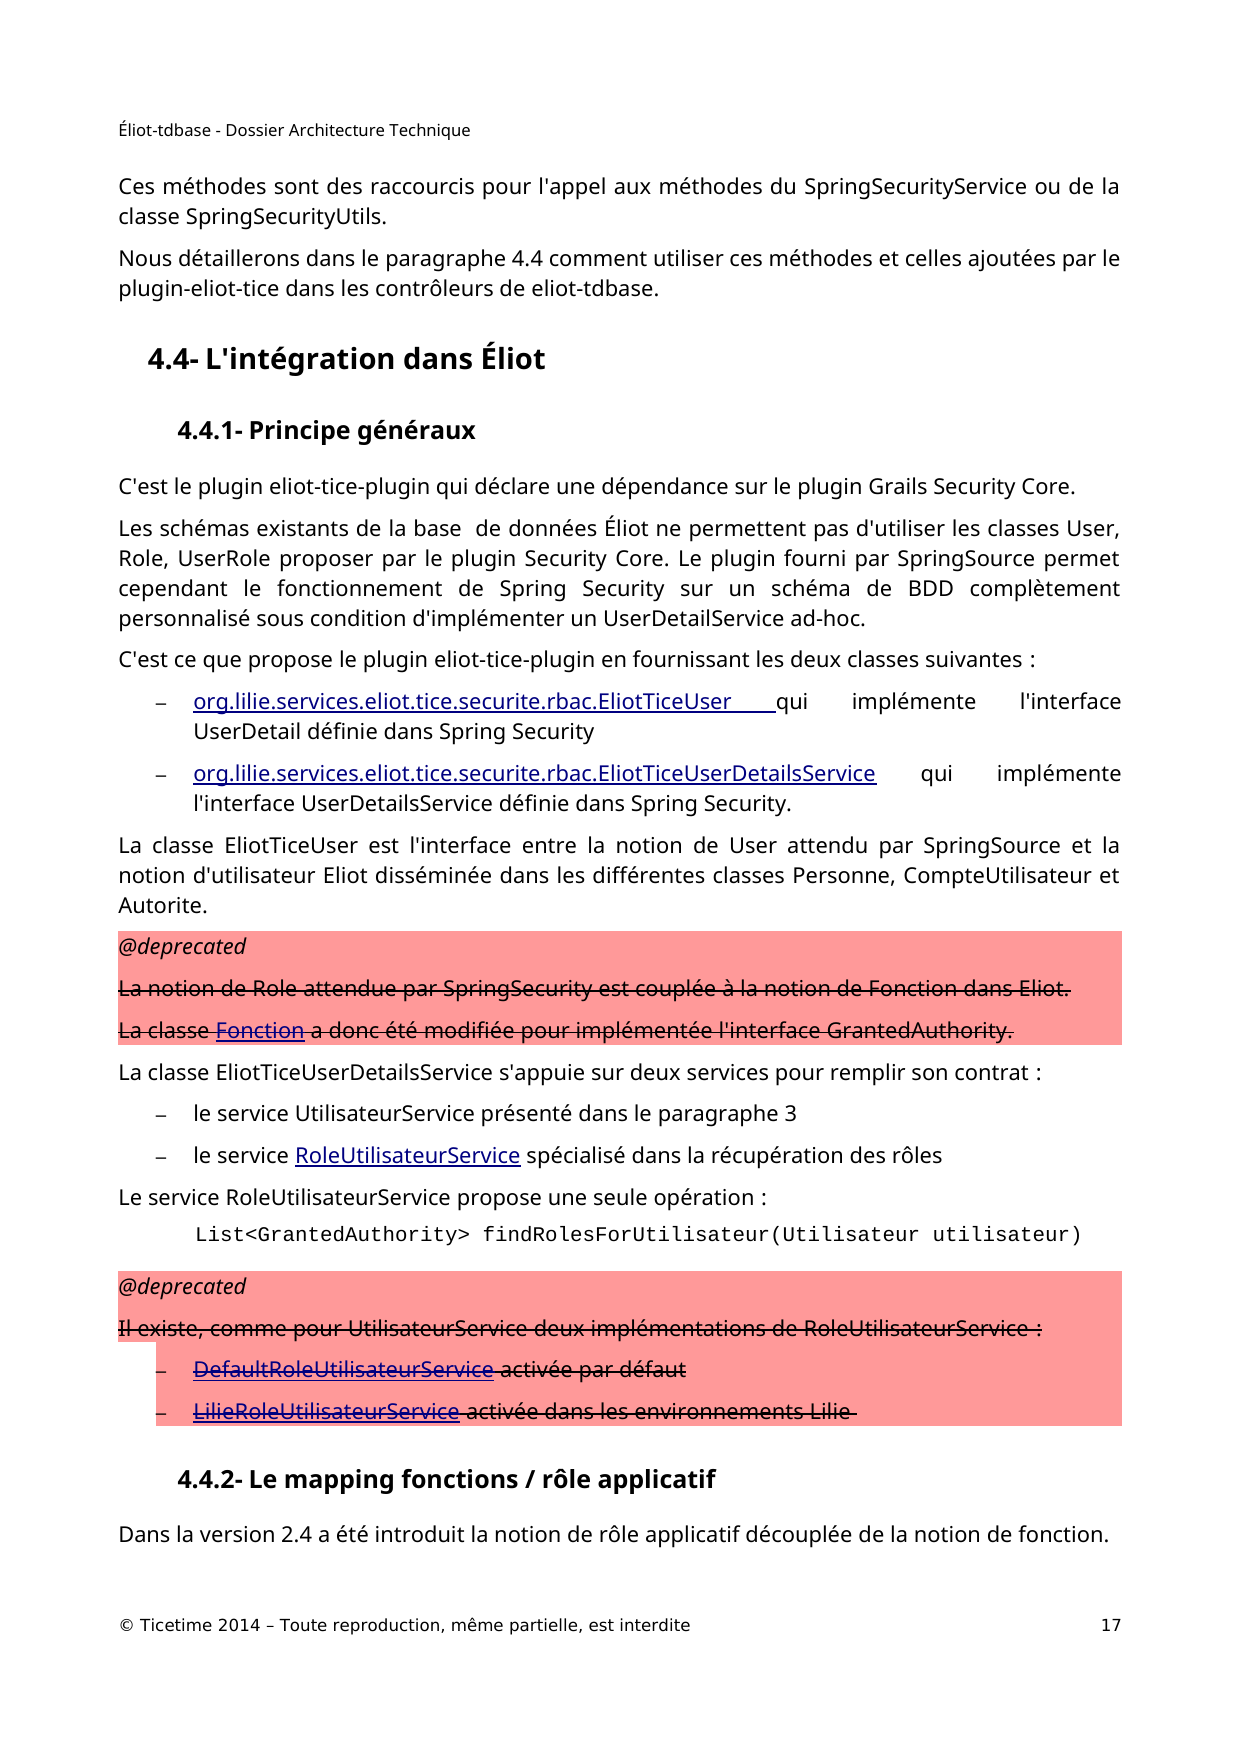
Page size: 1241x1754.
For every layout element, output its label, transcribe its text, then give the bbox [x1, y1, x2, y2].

list le service UtilisateurService présenté dans le paragraphe 3 [156, 1098, 1122, 1128]
text Nous détaillerons dans le paragraphe 4.4 comment utiliser ces méthodes et celles ajoutées par le plugin-eliot-tice dans les contrôleurs de eliot-tdbase. [118, 242, 1122, 302]
text @deprecated [118, 931, 1122, 961]
text La notion de Role attendue par SpringSecurity est couplée à la notion de Fonction dans Eliot. [118, 973, 1122, 1003]
subtitle Principe généraux [118, 413, 1122, 447]
text C'est ce que propose le plugin eliot-tice-plugin en fournissant les deux classes suivantes : [118, 644, 1122, 674]
subtitle L'intégration dans Éliot [118, 338, 1122, 378]
subtitle Le mapping fonctions / rôle applicatif [118, 1461, 1122, 1495]
list DefaultRoleUtilisateurService activée par défaut [156, 1354, 1122, 1384]
text C'est le plugin eliot-tice-plugin qui déclare une dépendance sur le plugin Grails Security Core. [118, 471, 1122, 501]
text List<GrantedAuthority> findRolesForUtilisateur(Utilisateur utilisateur) [195, 1224, 1122, 1247]
text @deprecated [118, 1271, 1122, 1301]
list le service RoleUtilisateurService spécialisé dans la récupération des rôles [156, 1140, 1122, 1170]
list org.lilie.services.eliot.tice.securite.rbac.EliotTiceUserDetailsService qui implémente l'interface UserDetailsService définie dans Spring Security. [156, 758, 1122, 818]
text Dans la version 2.4 a été introduit la notion de rôle applicatif découplée de la notion de fonction. [118, 1519, 1122, 1549]
list org.lilie.services.eliot.tice.securite.rbac.EliotTiceUser qui implémente l'interface UserDetail définie dans Spring Security [156, 686, 1122, 746]
text La classe Fonction a donc été modifiée pour implémentée l'interface GrantedAuthority. [118, 1015, 1122, 1045]
text Les schémas existants de la base de données Éliot ne permettent pas d'utiliser les classes User, Role, UserRole proposer par le plugin Security Core. Le plugin fourni par SpringSource permet cependant le fonctionnement de Spring Security sur un schéma de BDD complètement personnalisé sous condition d'implémenter un UserDetailService ad-hoc. [118, 512, 1122, 632]
text La classe EliotTiceUser est l'interface entre la notion de User attendu par SpringSource et la notion d'utilisateur Eliot disséminée dans les différentes classes Personne, CompteUtilisateur et Autorite. [118, 829, 1122, 919]
text Il existe, comme pour UtilisateurService deux implémentations de RoleUtilisateurService : [118, 1312, 1122, 1342]
text Ces méthodes sont des raccourcis pour l'appel aux méthodes du SpringSecurityService ou de la classe SpringSecurityUtils. [118, 171, 1122, 231]
text Le service RoleUtilisateurService propose une seule opération : [118, 1182, 1122, 1212]
text La classe EliotTiceUserDetailsService s'appuie sur deux services pour remplir son contrat : [118, 1057, 1122, 1087]
list LilieRoleUtilisateurService activée dans les environnements Lilie [156, 1396, 1122, 1426]
